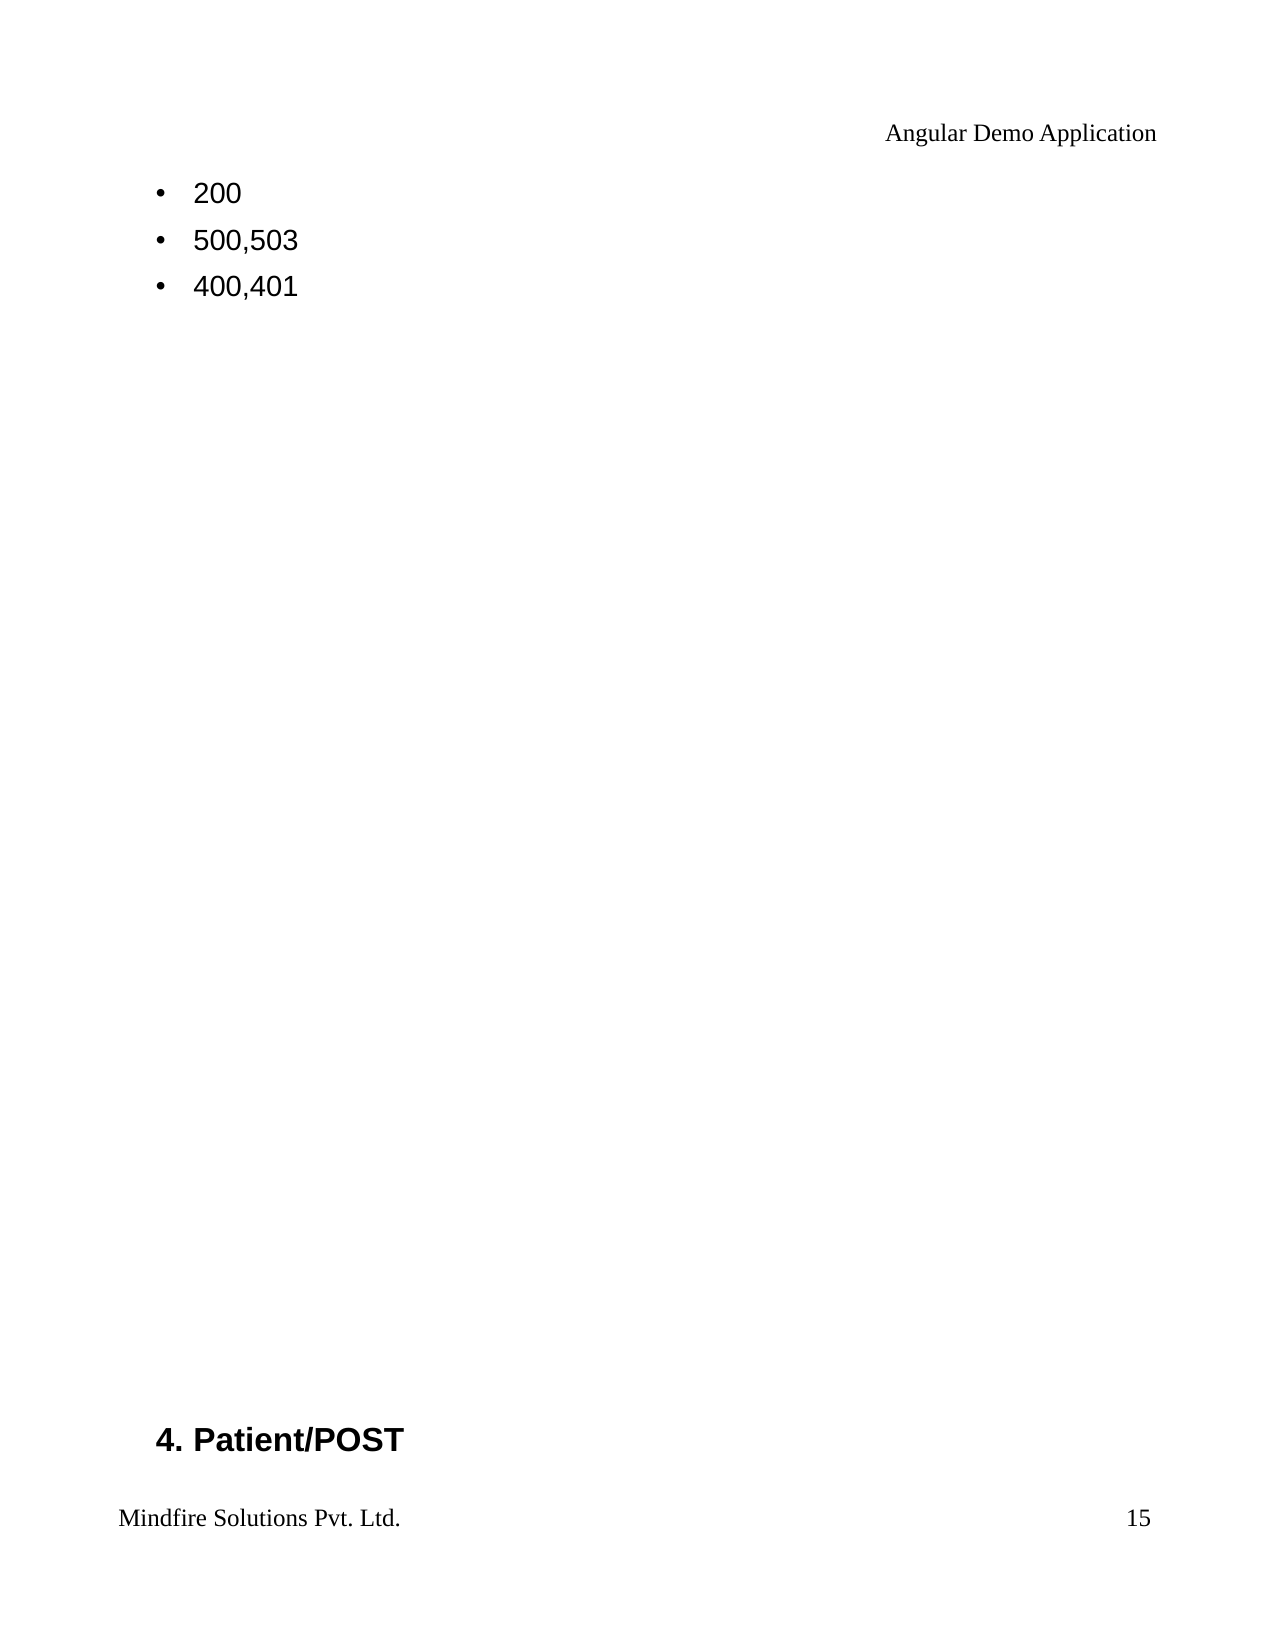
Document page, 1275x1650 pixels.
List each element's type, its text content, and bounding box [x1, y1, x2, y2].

list 500,503 [156, 223, 1157, 256]
list 400,401 [156, 269, 1157, 303]
list Patient/POST [156, 1420, 1157, 1458]
list 200 [156, 176, 1157, 210]
